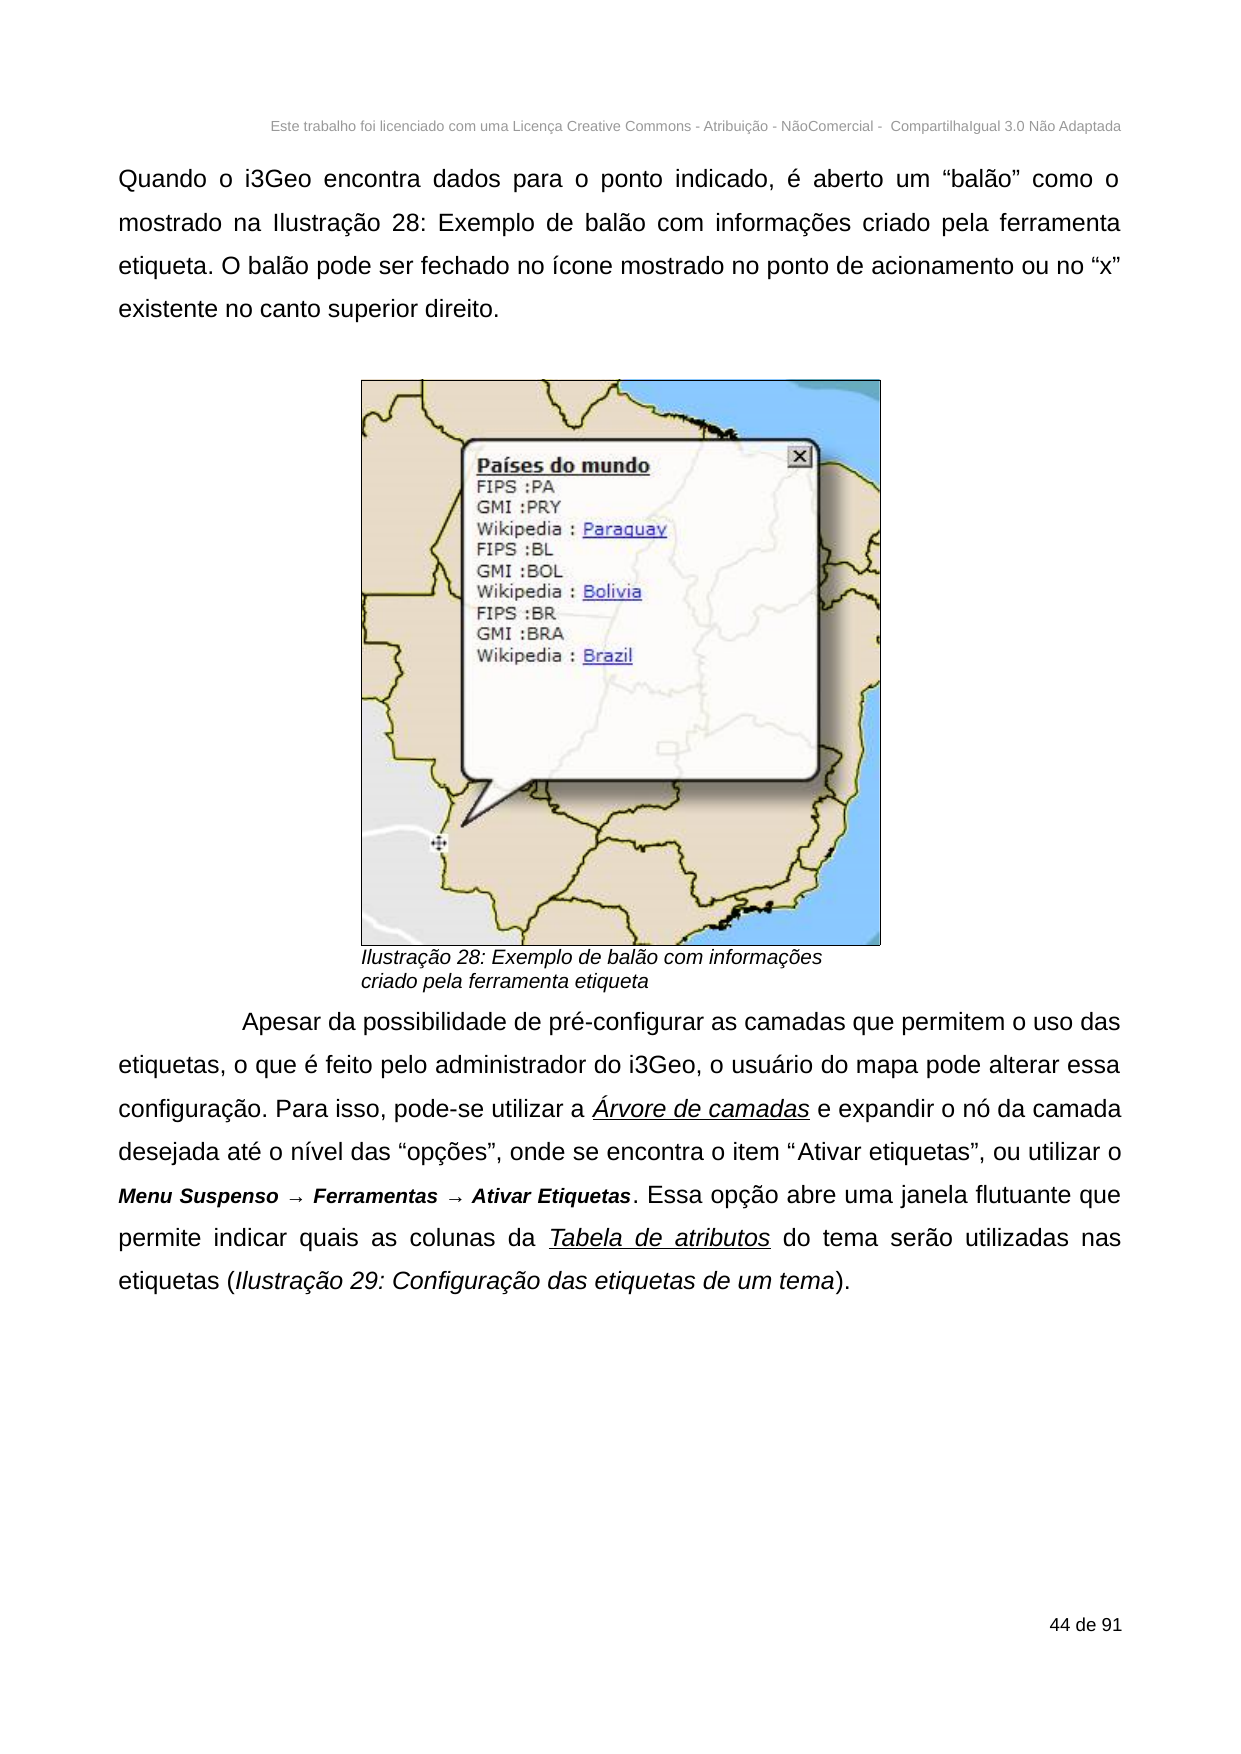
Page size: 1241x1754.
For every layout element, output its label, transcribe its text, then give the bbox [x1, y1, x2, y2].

picture [362, 381, 880, 945]
text Quando o i3Geo encontra dados para o ponto indicado, é aberto um “balão” como o mostrado na Ilustração 28: Exemplo de balão com informações criado pela ferramenta etiqueta. O balão pode ser fechado no ícone mostrado no ponto de acionamento ou no “x” existente no canto superior direito. [118, 164, 1122, 322]
text Ilustração 28: Exemplo de balão com informações criado pela ferramenta etiqueta [361, 946, 879, 993]
text Apesar da possibilidade de pré-configurar as camadas que permitem o uso das etiquetas, o que é feito pelo administrador do i3Geo, o usuário do mapa pode alterar essa configuração. Para isso, pode-se utilizar a Árvore de camadas e expandir o nó da camada desejada até o nível das “opções”, onde se encontra o item “Ativar etiquetas”, ou utilizar o Menu suspenso → Ferramentas → Ativar etiquetas. Essa opção abre uma janela flutuante que permite indicar quais as colunas da Tabela de atributos do tema serão utilizadas nas etiquetas (Ilustração 29: Configuração das etiquetas de um tema). [118, 367, 1122, 1295]
